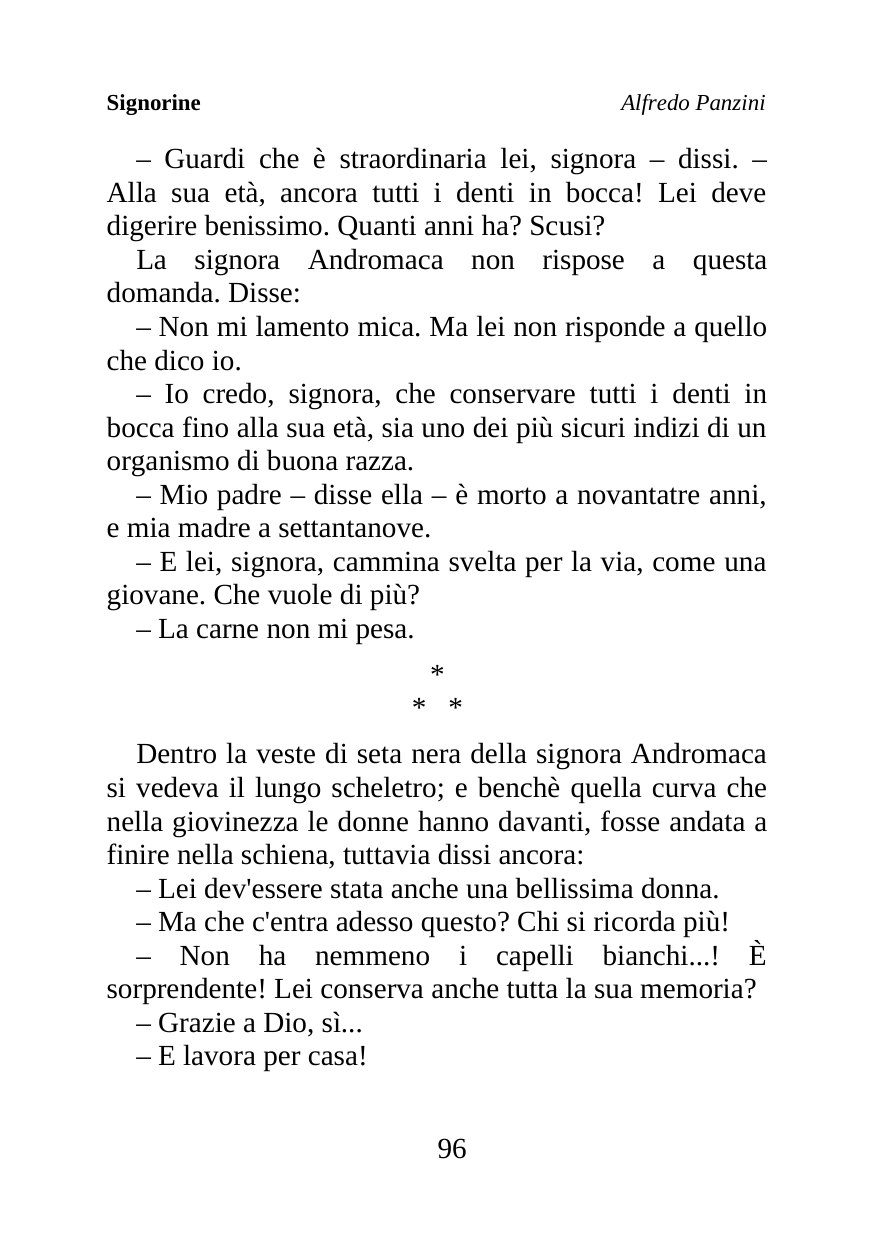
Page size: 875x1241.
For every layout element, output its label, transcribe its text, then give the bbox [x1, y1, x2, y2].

text – Non ha nemmeno i capelli bianchi...! È sorprendente! Lei conserva anche tutta la sua memoria? [106, 938, 768, 1005]
text La signora Andromaca non rispose a questa domanda. Disse: [106, 242, 768, 309]
text – Grazie a Dio, sì... [106, 1005, 768, 1038]
text – E lei, signora, cammina svelta per la via, come una giovane. Che vuole di più? [106, 544, 768, 611]
text – Io credo, signora, che conservare tutti i denti in bocca fino alla sua età, sia uno dei più sicuri indizi di un organismo di buona razza. [106, 376, 768, 477]
text – Lei dev'essere stata anche una bellissima donna. [106, 871, 768, 904]
text – Non mi lamento mica. Ma lei non risponde a quello che dico io. [106, 309, 768, 376]
text – Guardi che è straordinaria lei, signora – dissi. – Alla sua età, ancora tutti i denti in bocca! Lei deve digerire benissimo. Quanti anni ha? Scusi? [106, 141, 768, 242]
text – La carne non mi pesa. [106, 611, 768, 644]
text – E lavora per casa! [106, 1038, 768, 1072]
text * * * [106, 657, 768, 724]
text – Ma che c'entra adesso questo? Chi si ricorda più! [106, 904, 768, 938]
text Dentro la veste di seta nera della signora Andromaca si vedeva il lungo scheletro; e benchè quella curva che nella giovinezza le donne hanno davanti, fosse andata a finire nella schiena, tuttavia dissi ancora: [106, 737, 768, 871]
text – Mio padre – disse ella – è morto a novantatre anni, e mia madre a settantanove. [106, 477, 768, 544]
